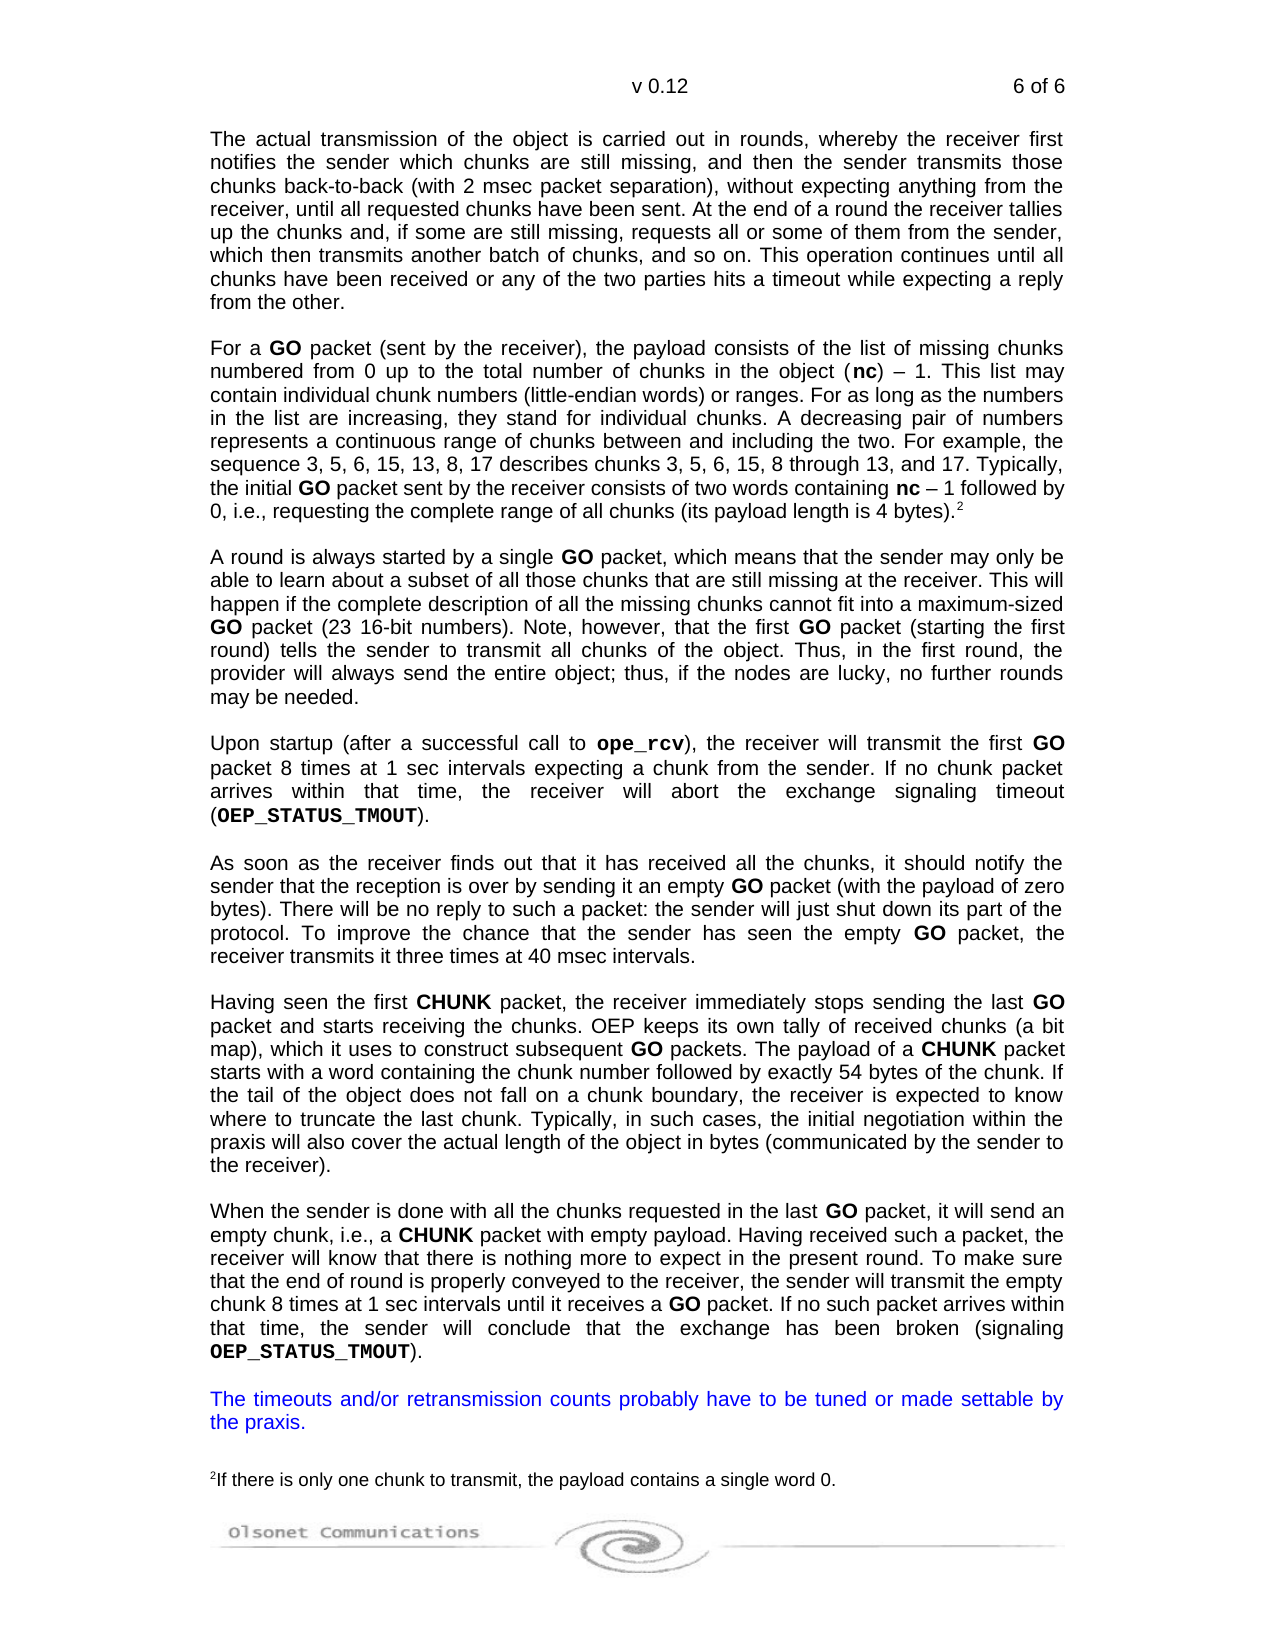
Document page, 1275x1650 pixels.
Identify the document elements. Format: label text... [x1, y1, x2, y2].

picture [210, 1504, 1065, 1596]
text If there is only one chunk to transmit, the payload contains a single word 0. [210, 1469, 1065, 1490]
text Upon startup (after a successful call to ope_rcv), the receiver will transmit the first GO packet 8 times at 1 sec intervals expecting a chunk from the sender. If no chunk packet arrives within that time, the receiver will abort the exchange signaling timeout (OEP_STATUS_TMOUT). [210, 732, 1065, 828]
text The actual transmission of the object is carried out in rounds, whereby the receiver first notifies the sender which chunks are still missing, and then the sender transmits those chunks back-to-back (with 2 msec packet separation), without expecting anything from the receiver, until all requested chunks have been sent. At the end of a round the receiver tallies up the chunks and, if some are still missing, requests all or some of them from the sender, which then transmits another batch of chunks, and so on. This operation continues until all chunks have been received or any of the two parties hits a timeout while expecting a reply from the other. [210, 128, 1065, 313]
text When the sender is done with all the chunks requested in the last GO packet, it will send an empty chunk, i.e., a CHUNK packet with empty payload. Having received such a packet, the receiver will know that there is nothing more to expect in the present round. To make sure that the end of round is properly conveyed to the receiver, the sender will transmit the empty chunk 8 times at 1 sec intervals until it receives a GO packet. If no such packet arrives within that time, the sender will conclude that the exchange has been broken (signaling OEP_STATUS_TMOUT). [210, 1200, 1065, 1364]
text For a GO packet (sent by the receiver), the payload consists of the list of missing chunks numbered from 0 up to the total number of chunks in the object (nc) – 1. This list may contain individual chunk numbers (little-endian words) or ranges. For as long as the numbers in the list are increasing, they stand for individual chunks. A decreasing pair of numbers represents a continuous range of chunks between and including the two. For example, the sequence 3, 5, 6, 15, 13, 8, 17 describes chunks 3, 5, 6, 15, 8 through 13, and 17. Typically, the initial GO packet sent by the receiver consists of two words containing nc – 1 followed by 0, i.e., requesting the complete range of all chunks (its payload length is 4 bytes). [210, 337, 1065, 523]
text As soon as the receiver finds out that it has received all the chunks, it should notify the sender that the reception is over by sending it an empty GO packet (with the payload of zero bytes). There will be no reply to such a packet: the sender will just shut down its part of the protocol. To improve the chance that the sender has seen the empty GO packet, the receiver transmits it three times at 40 msec intervals. [210, 852, 1065, 968]
text A round is always started by a single GO packet, which means that the sender may only be able to learn about a subset of all those chunks that are still missing at the receiver. This will happen if the complete description of all the missing chunks cannot fit into a maximum-sized GO packet (23 16-bit numbers). Note, however, that the first GO packet (starting the first round) tells the sender to transmit all chunks of the object. Thus, in the first round, the provider will always send the entire object; thus, if the nodes are lucky, no further rounds may be needed. [210, 546, 1065, 708]
text The timeouts and/or retransmission counts probably have to be tuned or made settable by the praxis. [210, 1388, 1065, 1434]
text Having seen the first CHUNK packet, the receiver immediately stops sending the last GO packet and starts receiving the chunks. OEP keeps its own tally of received chunks (a bit map), which it uses to construct subsequent GO packets. The payload of a CHUNK packet starts with a word containing the chunk number followed by exactly 54 bytes of the chunk. If the tail of the object does not fall on a chunk boundary, the receiver is expected to know where to truncate the last chunk. Typically, in such cases, the initial negotiation within the praxis will also cover the actual length of the object in bytes (communicated by the sender to the receiver). [210, 991, 1065, 1177]
